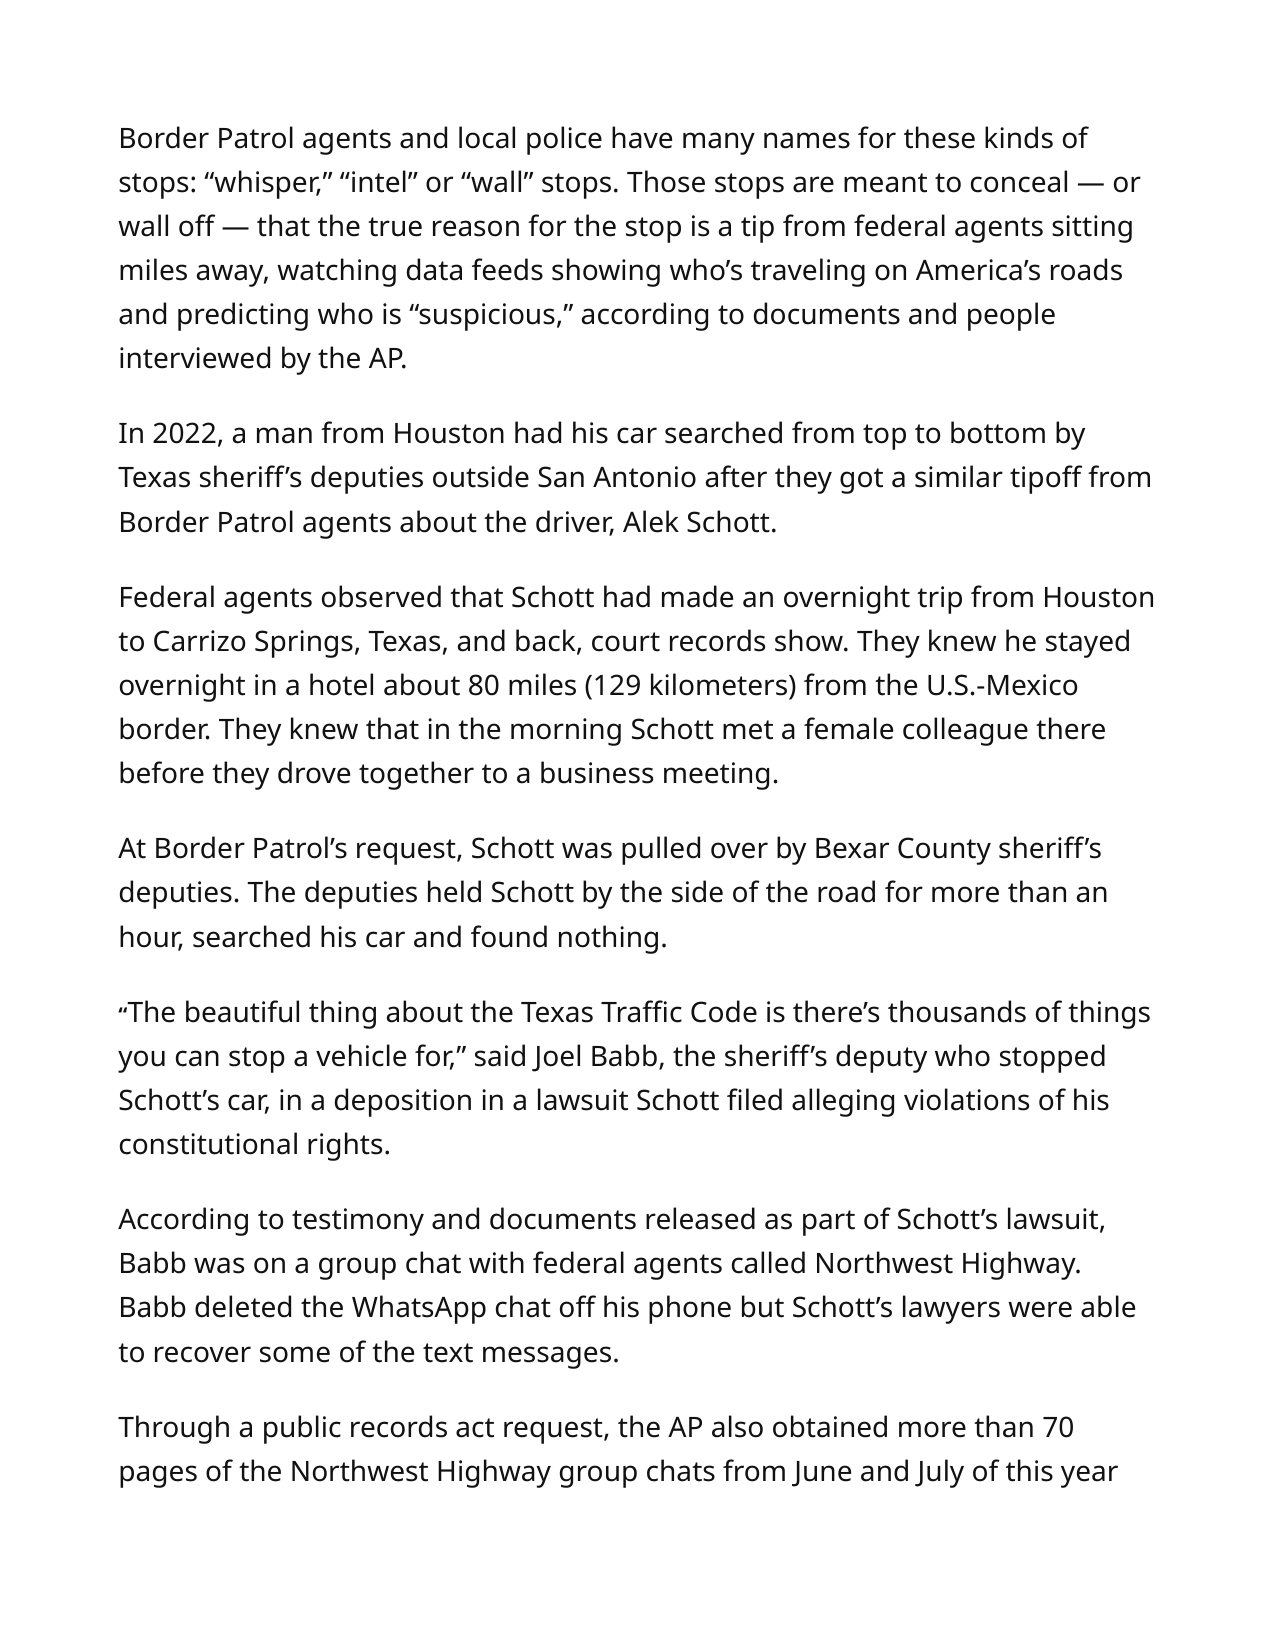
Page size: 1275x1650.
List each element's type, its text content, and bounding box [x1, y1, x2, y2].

text Through a public records act request, the AP also obtained more than 70 pages of the Northwest Highway group chats from June and July of this year [118, 1407, 1157, 1489]
text At Border Patrol’s request, Schott was pulled over by Bexar County sheriff’s deputies. The deputies held Schott by the side of the road for more than an hour, searched his car and found nothing. [118, 829, 1157, 955]
text In 2022, a man from Houston had his car searched from top to bottom by Texas sheriff’s deputies outside San Antonio after they got a similar tipoff from Border Patrol agents about the driver, Alek Schott. [118, 414, 1157, 540]
text “The beautiful thing about the Texas Traffic Code is there’s thousands of things you can stop a vehicle for,” said Joel Babb, the sheriff’s deputy who stopped Schott’s car, in a deposition in a lawsuit Schott filed alleging violations of his constitutional rights. [118, 992, 1157, 1163]
text According to testimony and documents released as part of Schott’s lawsuit, Babb was on a group chat with federal agents called Northwest Highway. Babb deleted the WhatsApp chat off his phone but Schott’s lawyers were able to recover some of the text messages. [118, 1200, 1157, 1370]
text Border Patrol agents and local police have many names for these kinds of stops: “whisper,” “intel” or “wall” stops. Those stops are meant to conceal — or wall off — that the true reason for the stop is a tip from federal agents sitting miles away, watching data feeds showing who’s traveling on America’s roads and predicting who is “suspicious,” according to documents and people interviewed by the AP. [118, 118, 1157, 377]
text Federal agents observed that Schott had made an overnight trip from Houston to Carrizo Springs, Texas, and back, court records show. They knew he stayed overnight in a hotel about 80 miles (129 kilometers) from the U.S.-Mexico border. They knew that in the morning Schott met a female colleague there before they drove together to a business meeting. [118, 577, 1157, 792]
